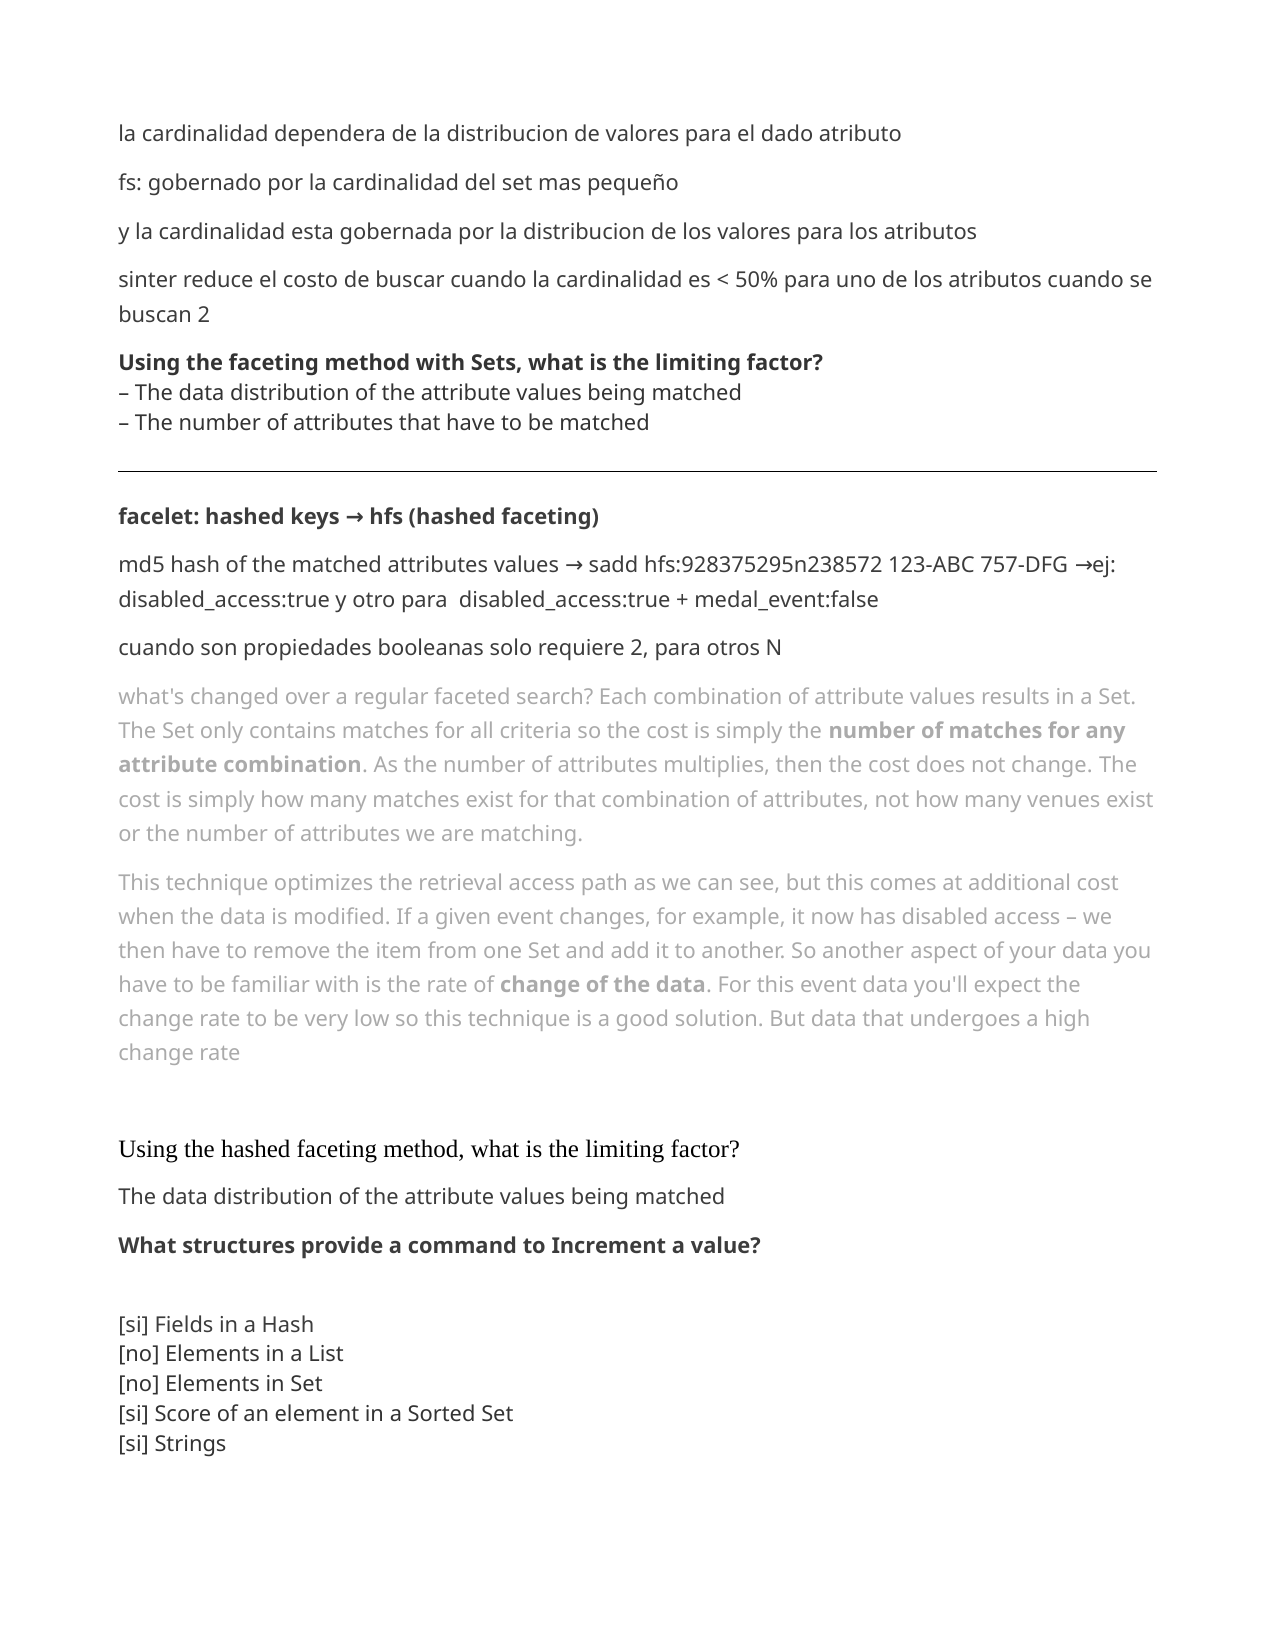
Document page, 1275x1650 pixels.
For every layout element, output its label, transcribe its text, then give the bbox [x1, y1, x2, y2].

text [si] Fields in a Hash [118, 1279, 1157, 1338]
text [si] Score of an element in a Sorted Set [118, 1398, 1157, 1428]
text – The number of attributes that have to be matched [118, 407, 1157, 437]
text This technique optimizes the retrieval access path as we can see, but this comes at additional cost when the data is modified. If a given event changes, for example, it now has disabled access – we then have to remove the item from one Set and add it to another. So another aspect of your data you have to be familiar with is the rate of change of the data. For this event data you'll expect the change rate to be very low so this technique is a good solution. But data that undergoes a high change rate [118, 867, 1157, 1067]
text md5 hash of the matched attributes values → sadd hfs:928375295n238572 123-ABC 757-DFG →ej: disabled_access:true y otro para disabled_access:true + medal_event:false [118, 549, 1157, 613]
text Using the hashed faceting method, what is the limiting factor? [118, 1134, 1157, 1162]
text sinter reduce el costo de buscar cuando la cardinalidad es < 50% para uno de los atributos cuando se buscan 2 [118, 264, 1157, 328]
text facelet: hashed keys → hfs (hashed faceting) [118, 501, 1157, 531]
text [no] Elements in a List [118, 1338, 1157, 1368]
text la cardinalidad dependera de la distribucion de valores para el dado atributo [118, 118, 1157, 148]
text What structures provide a command to Increment a value? [118, 1230, 1157, 1260]
text fs: gobernado por la cardinalidad del set mas pequeño [118, 167, 1157, 197]
text The data distribution of the attribute values being matched [118, 1181, 1157, 1211]
text y la cardinalidad esta gobernada por la distribucion de los valores para los atributos [118, 216, 1157, 245]
text what's changed over a regular faceted search? Each combination of attribute values results in a Set. The Set only contains matches for all criteria so the cost is simply the number of matches for any attribute combination. As the number of attributes multiplies, then the cost does not change. The cost is simply how many matches exist for that combination of attributes, not how many venues exist or the number of attributes we are matching. [118, 681, 1157, 848]
text [no] Elements in Set [118, 1368, 1157, 1398]
text [si] Strings [118, 1428, 1157, 1458]
text Using the faceting method with Sets, what is the limiting factor? – The data distribution of the attribute values being matched [118, 347, 1157, 407]
text cuando son propiedades booleanas solo requiere 2, para otros N [118, 632, 1157, 662]
